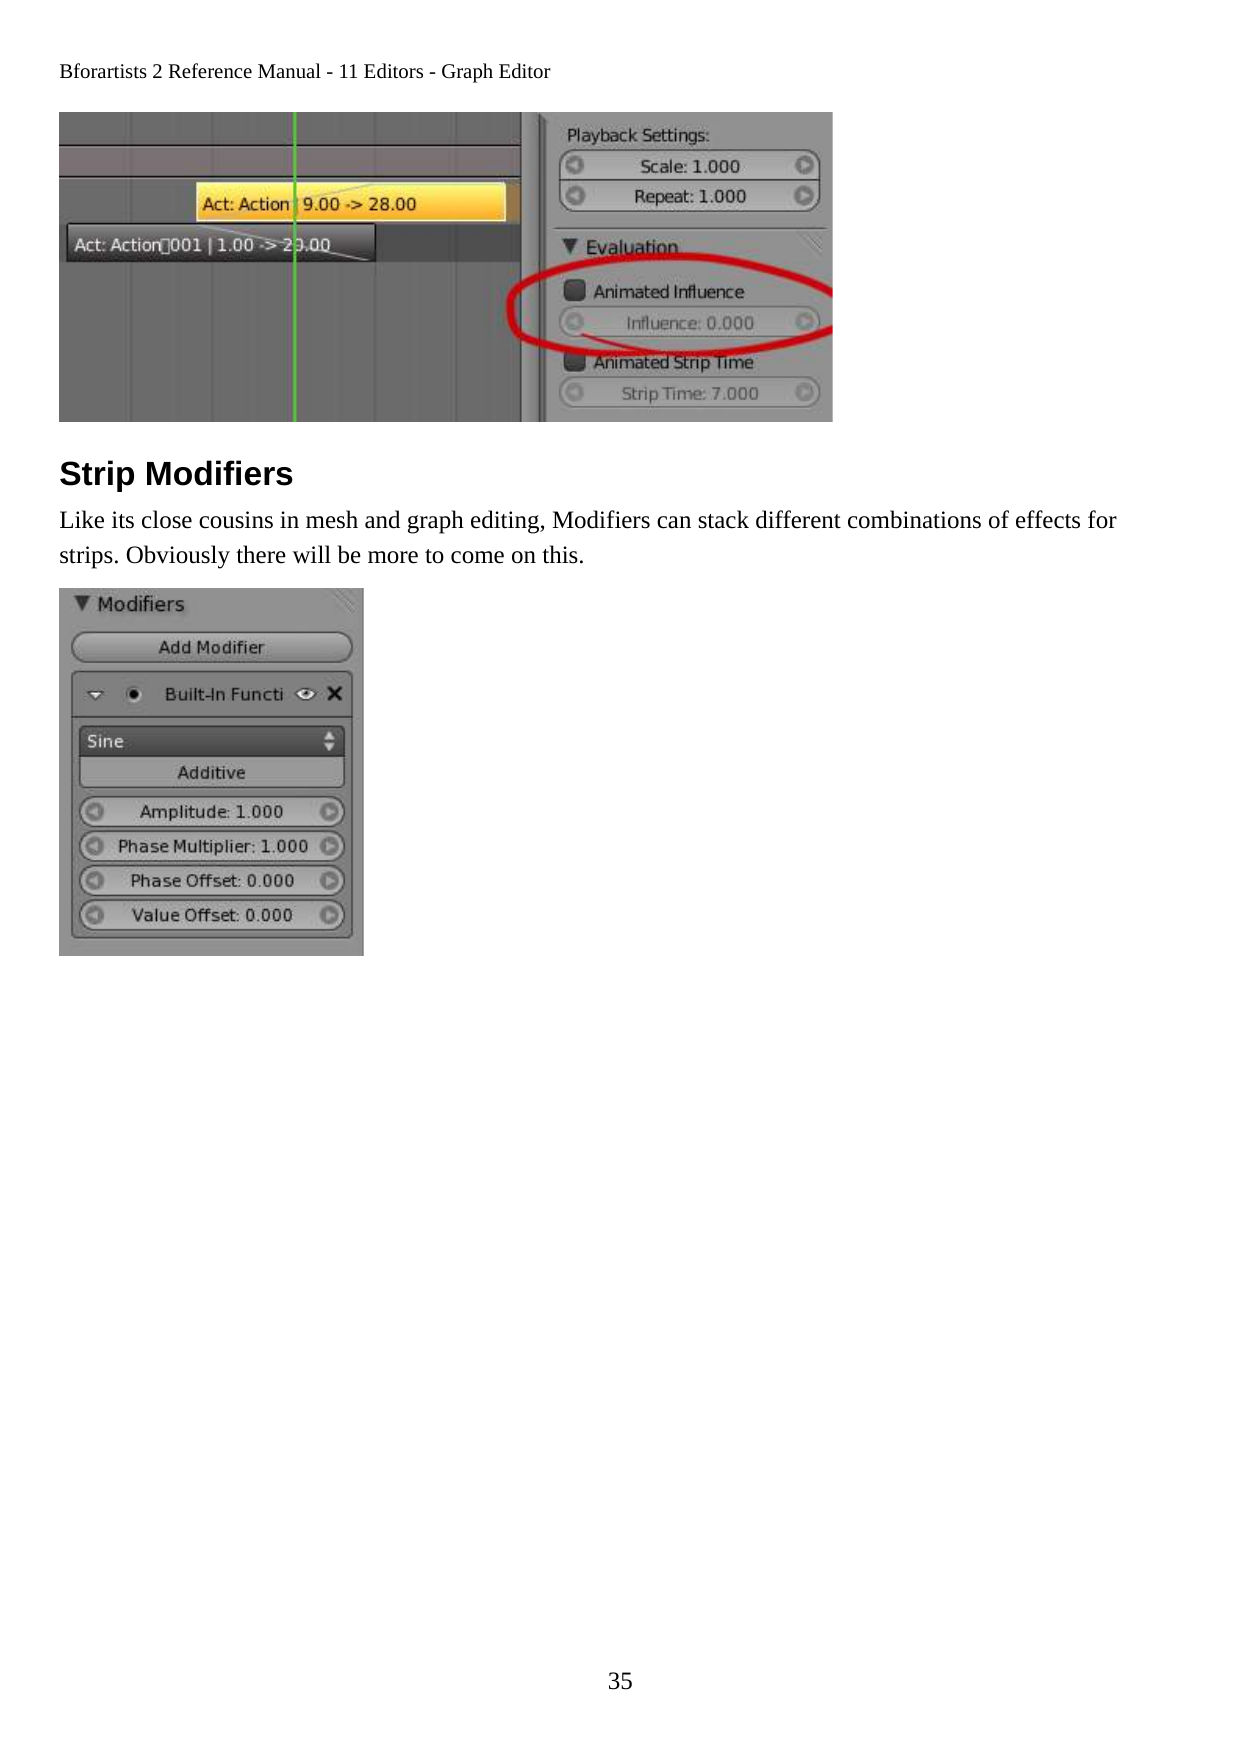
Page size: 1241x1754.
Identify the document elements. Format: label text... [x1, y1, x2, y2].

picture [59, 112, 833, 422]
picture [59, 588, 364, 956]
text Like its close cousins in mesh and graph editing, Modifiers can stack different combinations of effects for strips. Obviously there will be more to come on this. [59, 505, 1181, 568]
subtitle Strip Modifiers [59, 454, 1181, 493]
